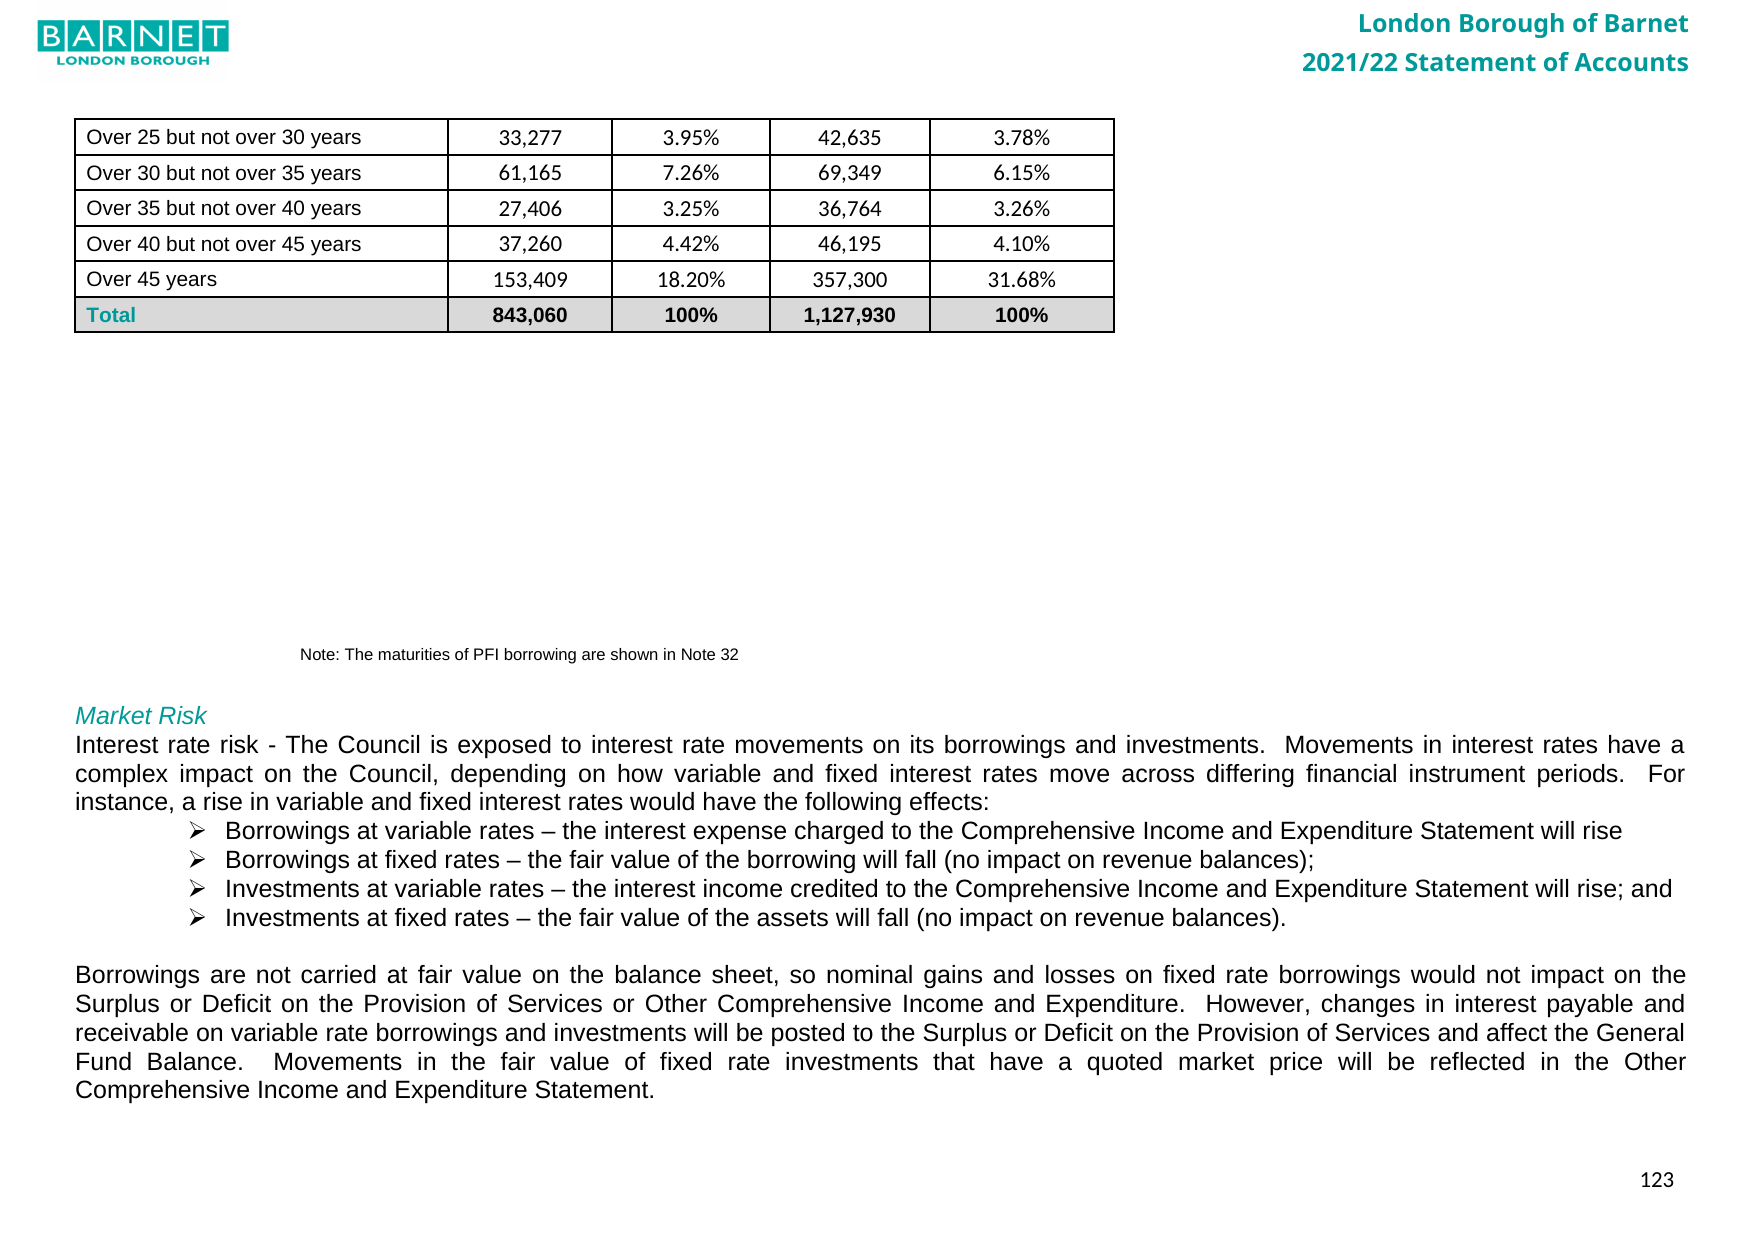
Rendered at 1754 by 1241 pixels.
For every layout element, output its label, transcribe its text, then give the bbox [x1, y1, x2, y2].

table_cell Over 25 but not over 30 years [76, 120, 447, 154]
table_cell Over 40 but not over 45 years [76, 227, 447, 260]
table_cell 18.20% [613, 262, 769, 296]
table_cell 1,127,930 [771, 298, 929, 331]
table_cell 100% [613, 298, 769, 331]
table_cell 42,635 [771, 120, 929, 154]
table_cell Over 45 years [76, 262, 447, 296]
table_cell 4.42% [613, 227, 769, 260]
table_cell 7.26% [613, 156, 769, 189]
table_cell 37,260 [449, 227, 611, 260]
text Interest rate risk - The Council is exposed to interest rate movements on its borrowings and investments. Movements in interest rates have a complex impact on the Council, depending on how variable and fixed interest rates move across differing financial instrument periods. For instance, a rise in variable and fixed interest rates would have the following effects: [75, 730, 1689, 816]
subtitle Market Risk [75, 701, 1689, 730]
table_cell 31.68% [931, 262, 1113, 296]
table_cell Total [76, 298, 447, 331]
table_cell 36,764 [771, 191, 929, 225]
table_cell Over 35 but not over 40 years [76, 191, 447, 225]
table_cell 4.10% [931, 227, 1113, 260]
table_cell 69,349 [771, 156, 929, 189]
list Borrowings at variable rates – the interest expense charged to the Comprehensive Income and Expenditure Statement will rise [187, 816, 1689, 845]
table_cell 6.15% [931, 156, 1113, 189]
table_cell Over 30 but not over 35 years [76, 156, 447, 189]
table_cell 153,409 [449, 262, 611, 296]
text Borrowings are not carried at fair value on the balance sheet, so nominal gains and losses on fixed rate borrowings would not impact on the Surplus or Deficit on the Provision of Services or Other Comprehensive Income and Expenditure. However, changes in interest payable and receivable on variable rate borrowings and investments will be posted to the Surplus or Deficit on the Provision of Services and affect the General Fund Balance. Movements in the fair value of fixed rate investments that have a quoted market price will be reflected in the Other Comprehensive Income and Expenditure Statement. [75, 960, 1689, 1104]
table_cell 61,165 [449, 156, 611, 189]
table_cell 46,195 [771, 227, 929, 260]
table_cell 3.78% [931, 120, 1113, 154]
table_cell 3.25% [613, 191, 769, 225]
table_cell 843,060 [449, 298, 611, 331]
table_cell 100% [931, 298, 1113, 331]
table_cell 3.26% [931, 191, 1113, 225]
table_cell 33,277 [449, 120, 611, 154]
list Borrowings at fixed rates – the fair value of the borrowing will fall (no impact on revenue balances); [187, 845, 1689, 874]
table_cell 357,300 [771, 262, 929, 296]
text Note: The maturities of PFI borrowing are shown in Note 32 [225, 645, 1689, 664]
table_cell 27,406 [449, 191, 611, 225]
table_cell 3.95% [613, 120, 769, 154]
list Investments at variable rates – the interest income credited to the Comprehensive Income and Expenditure Statement will rise; and [187, 874, 1689, 903]
list Investments at fixed rates – the fair value of the assets will fall (no impact on revenue balances). [187, 903, 1689, 931]
